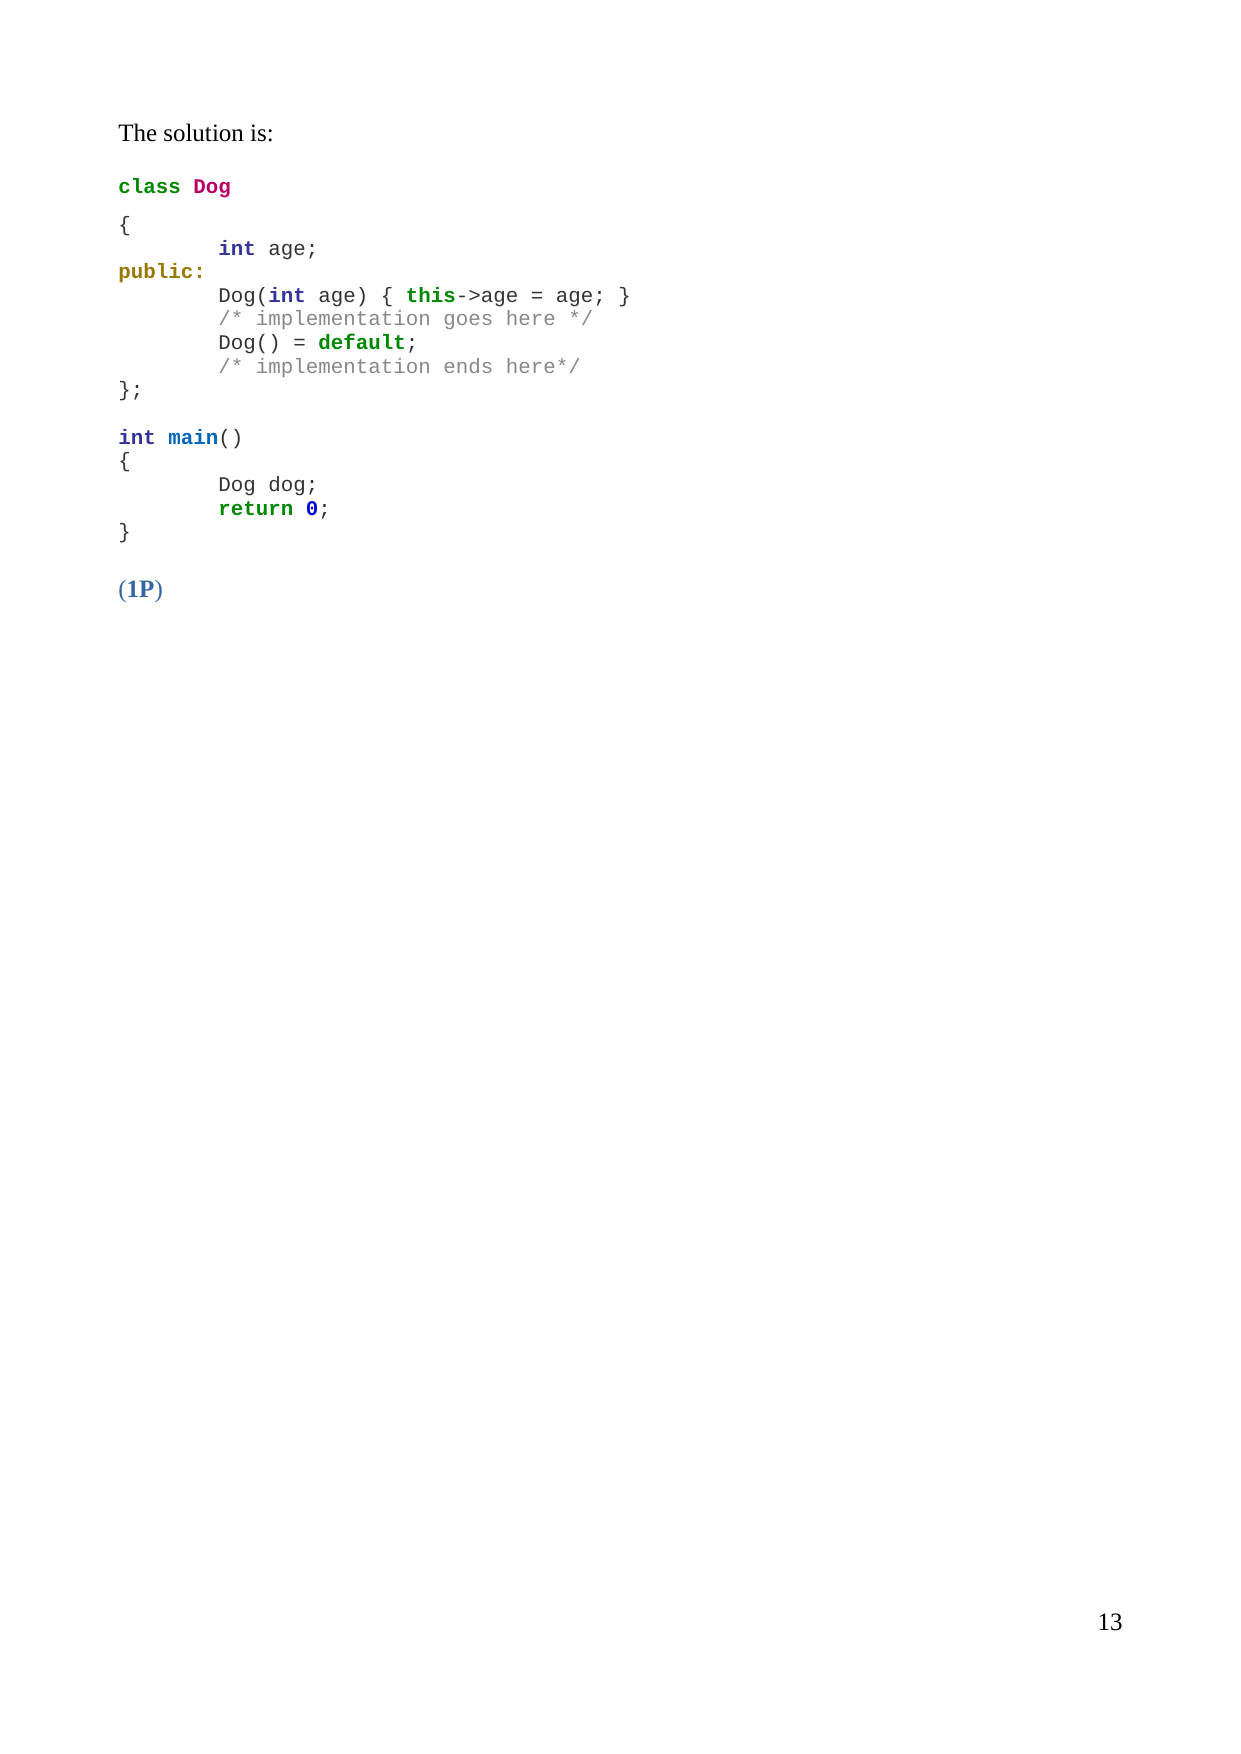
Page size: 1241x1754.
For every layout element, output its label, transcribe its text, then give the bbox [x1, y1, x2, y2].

text /* implementation goes here */ [118, 308, 1122, 332]
text int age; [118, 237, 1122, 261]
text { [118, 214, 1122, 237]
text int main() [118, 427, 1122, 450]
text { [118, 450, 1122, 474]
text Dog() = default; [118, 332, 1122, 356]
text The solution is: class Dog [118, 118, 1122, 199]
text return 0; [118, 498, 1122, 521]
text } (1P) [118, 521, 1122, 602]
text Dog dog; [118, 474, 1122, 498]
text Dog(int age) { this->age = age; } [118, 285, 1122, 308]
text /* implementation ends here*/ [118, 356, 1122, 379]
text public: [118, 261, 1122, 285]
text }; [118, 379, 1122, 403]
